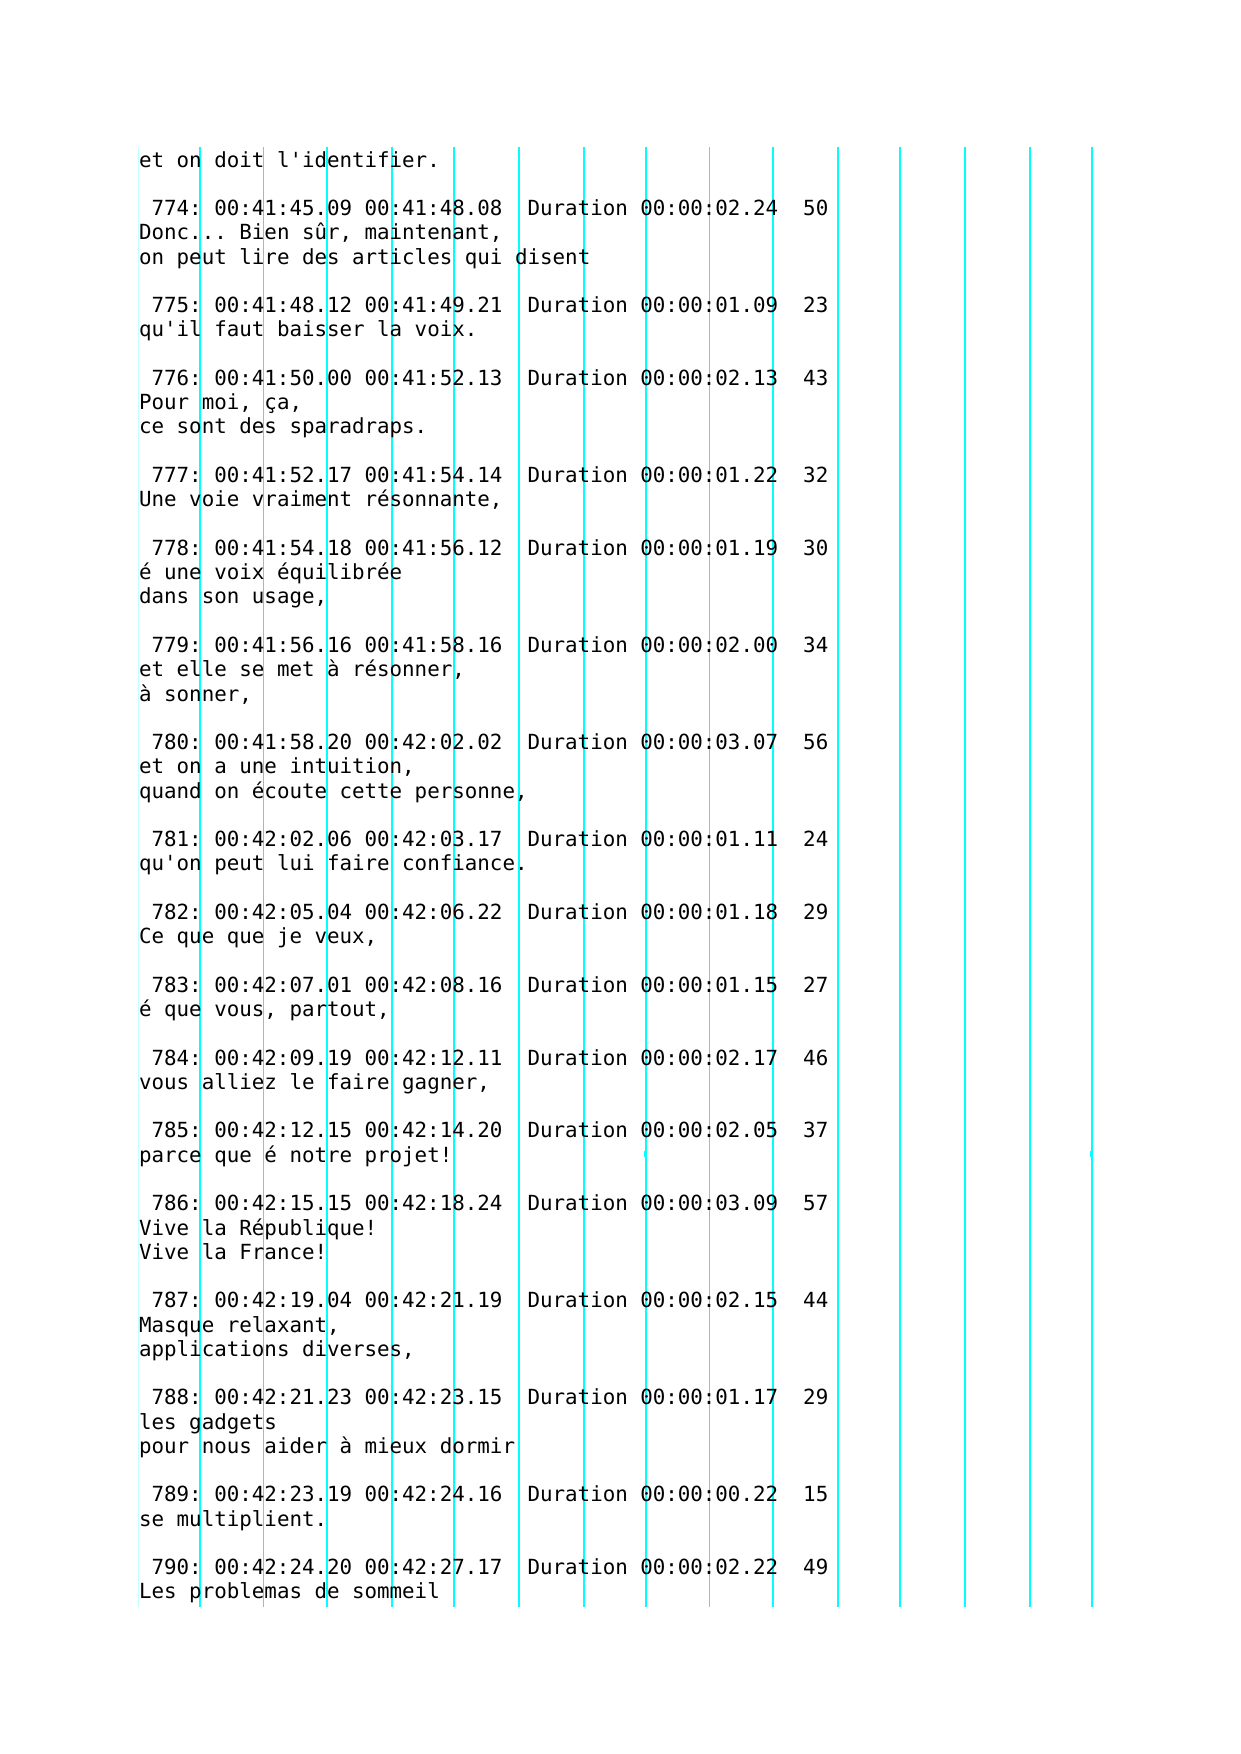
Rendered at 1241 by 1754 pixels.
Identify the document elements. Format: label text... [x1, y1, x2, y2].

text Vive la République! [139, 1216, 1101, 1240]
text 780: 00:41:58.20 00:42:02.02 Duration 00:00:03.07 56 [139, 730, 1101, 754]
text 778: 00:41:54.18 00:41:56.12 Duration 00:00:01.19 30 [139, 536, 1101, 560]
text parce que é notre projet! [139, 1143, 1101, 1167]
text et on doit l'identifier. [139, 148, 1101, 172]
text Vive la France! [139, 1240, 1101, 1264]
text qu'il faut baisser la voix. [139, 317, 1101, 342]
text se multiplient. [139, 1507, 1101, 1531]
text 786: 00:42:15.15 00:42:18.24 Duration 00:00:03.09 57 [139, 1191, 1101, 1216]
text Donc... Bien sûr, maintenant, [139, 220, 1101, 245]
text applications diverses, [139, 1337, 1101, 1361]
text 779: 00:41:56.16 00:41:58.16 Duration 00:00:02.00 34 [139, 633, 1101, 657]
text 789: 00:42:23.19 00:42:24.16 Duration 00:00:00.22 15 [139, 1482, 1101, 1507]
text Masque relaxant, [139, 1313, 1101, 1337]
text à sonner, [139, 682, 1101, 706]
text les gadgets [139, 1410, 1101, 1434]
text 783: 00:42:07.01 00:42:08.16 Duration 00:00:01.15 27 [139, 973, 1101, 997]
text dans son usage, [139, 584, 1101, 609]
text 775: 00:41:48.12 00:41:49.21 Duration 00:00:01.09 23 [139, 293, 1101, 317]
text Une voie vraiment résonnante, [139, 487, 1101, 512]
text on peut lire des articles qui disent [139, 245, 1101, 269]
text Pour moi, ça, [139, 390, 1101, 414]
text é que vous, partout, [139, 997, 1101, 1021]
text 776: 00:41:50.00 00:41:52.13 Duration 00:00:02.13 43 [139, 366, 1101, 390]
text ce sont des sparadraps. [139, 414, 1101, 439]
picture [138, 147, 1102, 1607]
text 788: 00:42:21.23 00:42:23.15 Duration 00:00:01.17 29 [139, 1385, 1101, 1410]
text Ce que que je veux, [139, 924, 1101, 948]
text et elle se met à résonner, [139, 657, 1101, 682]
text quand on écoute cette personne, [139, 779, 1101, 803]
text pour nous aider à mieux dormir [139, 1434, 1101, 1458]
text 787: 00:42:19.04 00:42:21.19 Duration 00:00:02.15 44 [139, 1288, 1101, 1313]
text Les problemas de sommeil [139, 1579, 1101, 1604]
text 781: 00:42:02.06 00:42:03.17 Duration 00:00:01.11 24 [139, 827, 1101, 851]
text vous alliez le faire gagner, [139, 1070, 1101, 1094]
text 784: 00:42:09.19 00:42:12.11 Duration 00:00:02.17 46 [139, 1046, 1101, 1070]
text qu'on peut lui faire confiance. [139, 851, 1101, 876]
text 785: 00:42:12.15 00:42:14.20 Duration 00:00:02.05 37 [139, 1118, 1101, 1143]
text 774: 00:41:45.09 00:41:48.08 Duration 00:00:02.24 50 [139, 196, 1101, 220]
text 777: 00:41:52.17 00:41:54.14 Duration 00:00:01.22 32 [139, 463, 1101, 487]
text 782: 00:42:05.04 00:42:06.22 Duration 00:00:01.18 29 [139, 900, 1101, 924]
text é une voix équilibrée [139, 560, 1101, 584]
text et on a une intuition, [139, 754, 1101, 779]
text 790: 00:42:24.20 00:42:27.17 Duration 00:00:02.22 49 [139, 1555, 1101, 1579]
